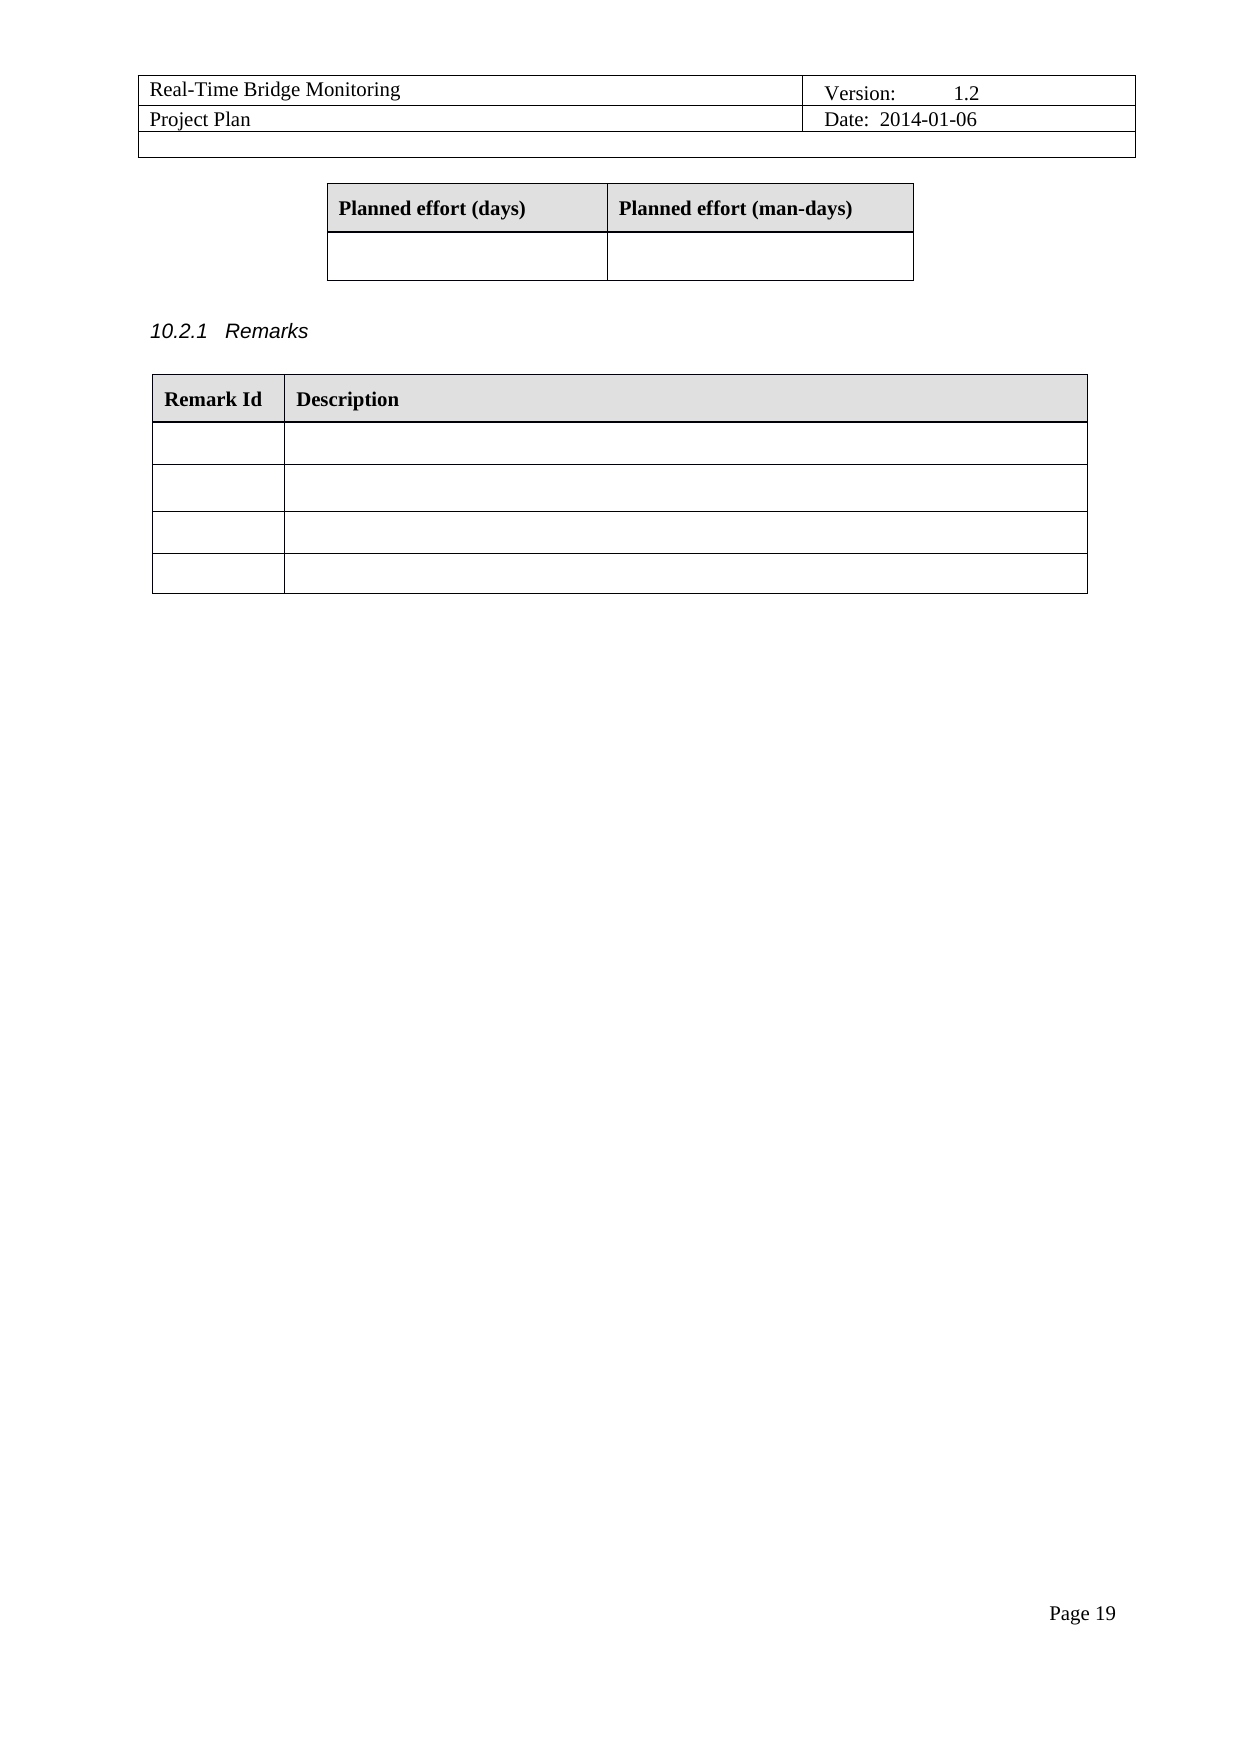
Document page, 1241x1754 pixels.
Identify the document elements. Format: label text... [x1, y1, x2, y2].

table_cell [285, 423, 1087, 464]
subtitle Remarks [150, 318, 1090, 343]
table_cell [153, 554, 284, 592]
table_cell [153, 465, 284, 511]
table_cell [285, 512, 1087, 553]
table_cell [285, 554, 1087, 592]
table_header Remark Id [153, 375, 284, 421]
table_cell [153, 423, 284, 464]
table_cell [285, 465, 1087, 511]
table_header Planned effort (man-days) [608, 184, 913, 231]
table_cell [608, 233, 913, 279]
table_header Description [285, 375, 1087, 421]
table_cell [153, 512, 284, 553]
table_cell [328, 233, 607, 279]
table_header Planned effort (days) [328, 184, 607, 231]
